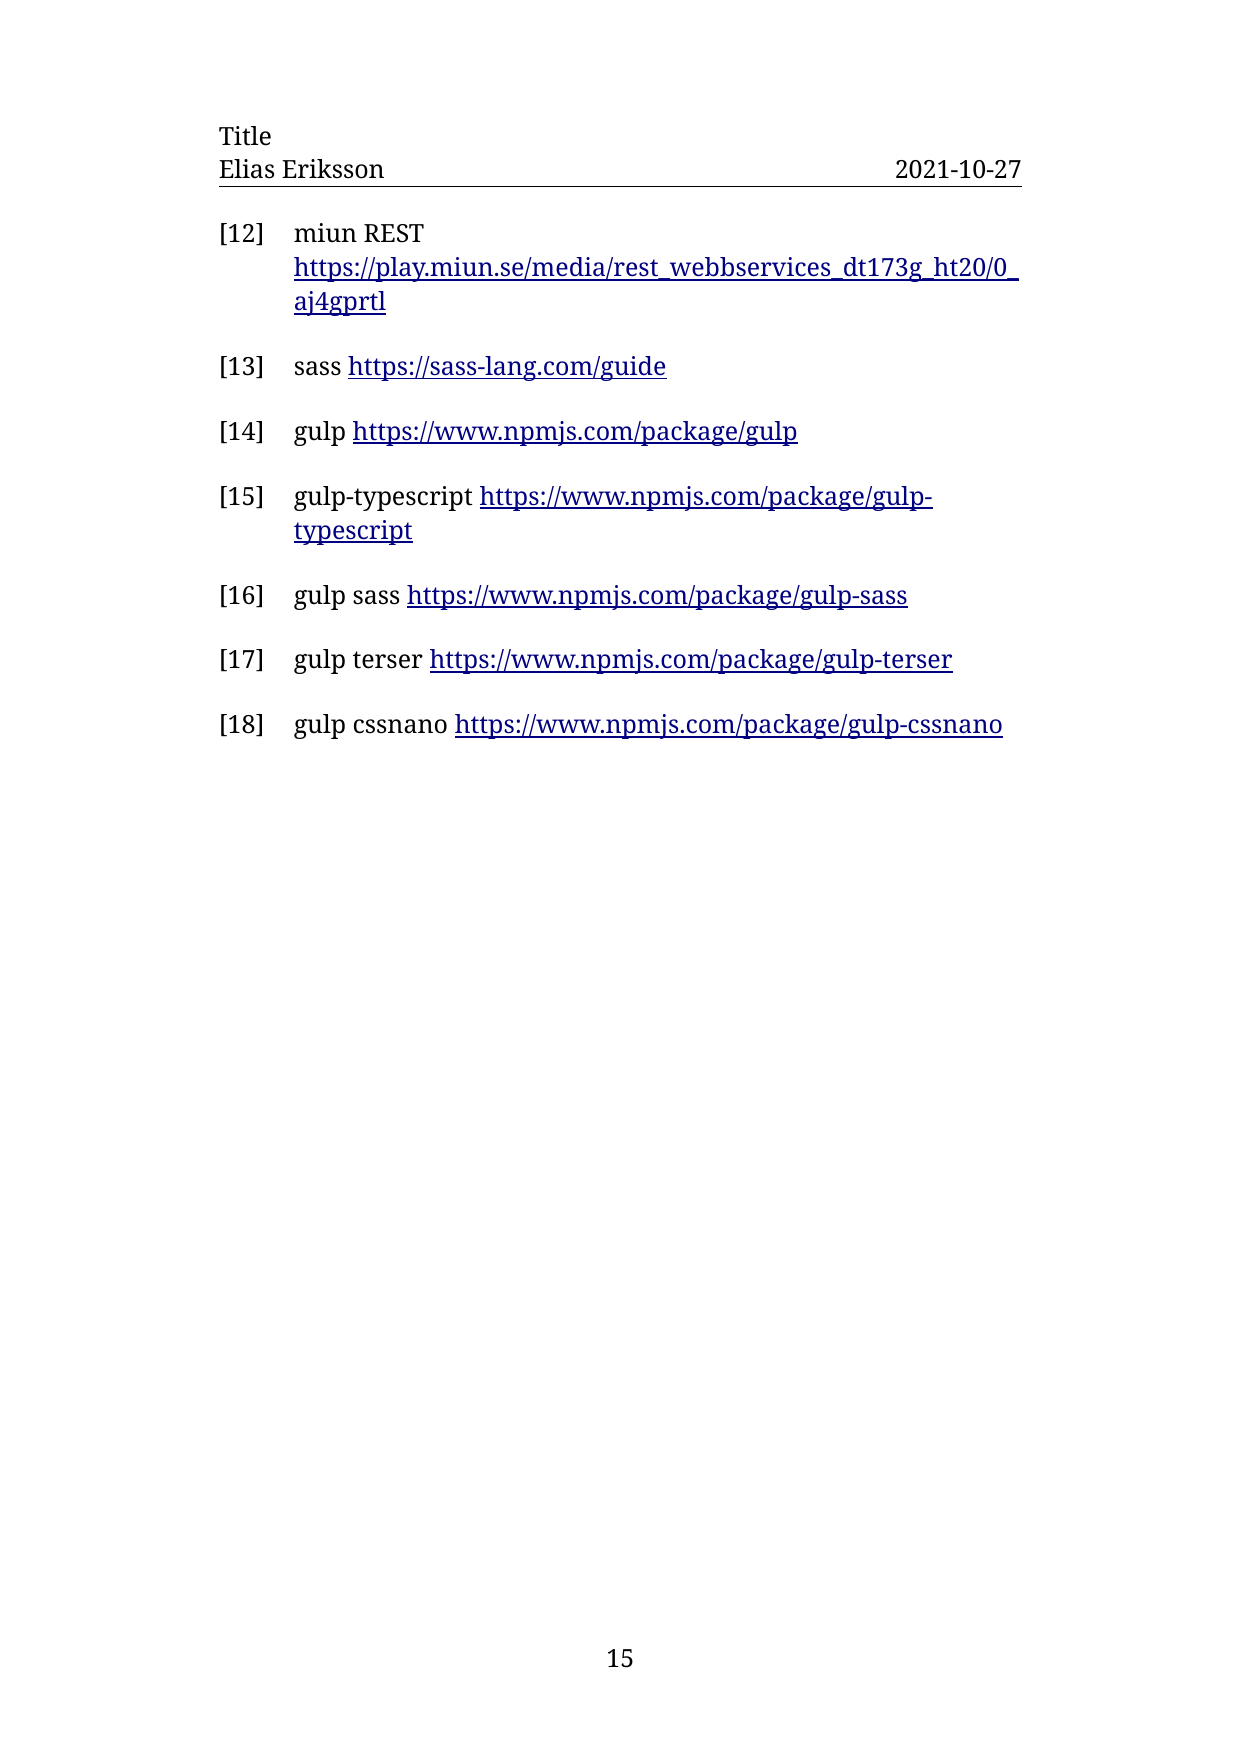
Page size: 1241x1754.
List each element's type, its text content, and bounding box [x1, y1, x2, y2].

list gulp terser https://www.npmjs.com/package/gulp-terser [218, 642, 1022, 676]
list miun REST https://play.miun.se/media/rest_webbservices_dt173g_ht20/0_aj4gprtl [218, 216, 1022, 318]
list gulp-typescript https://www.npmjs.com/package/gulp-typescript [218, 478, 1022, 547]
list gulp https://www.npmjs.com/package/gulp [218, 414, 1022, 448]
list gulp sass https://www.npmjs.com/package/gulp-sass [218, 577, 1022, 611]
list gulp cssnano https://www.npmjs.com/package/gulp-cssnano [218, 707, 1022, 741]
list sass https://sass-lang.com/guide [218, 349, 1022, 383]
